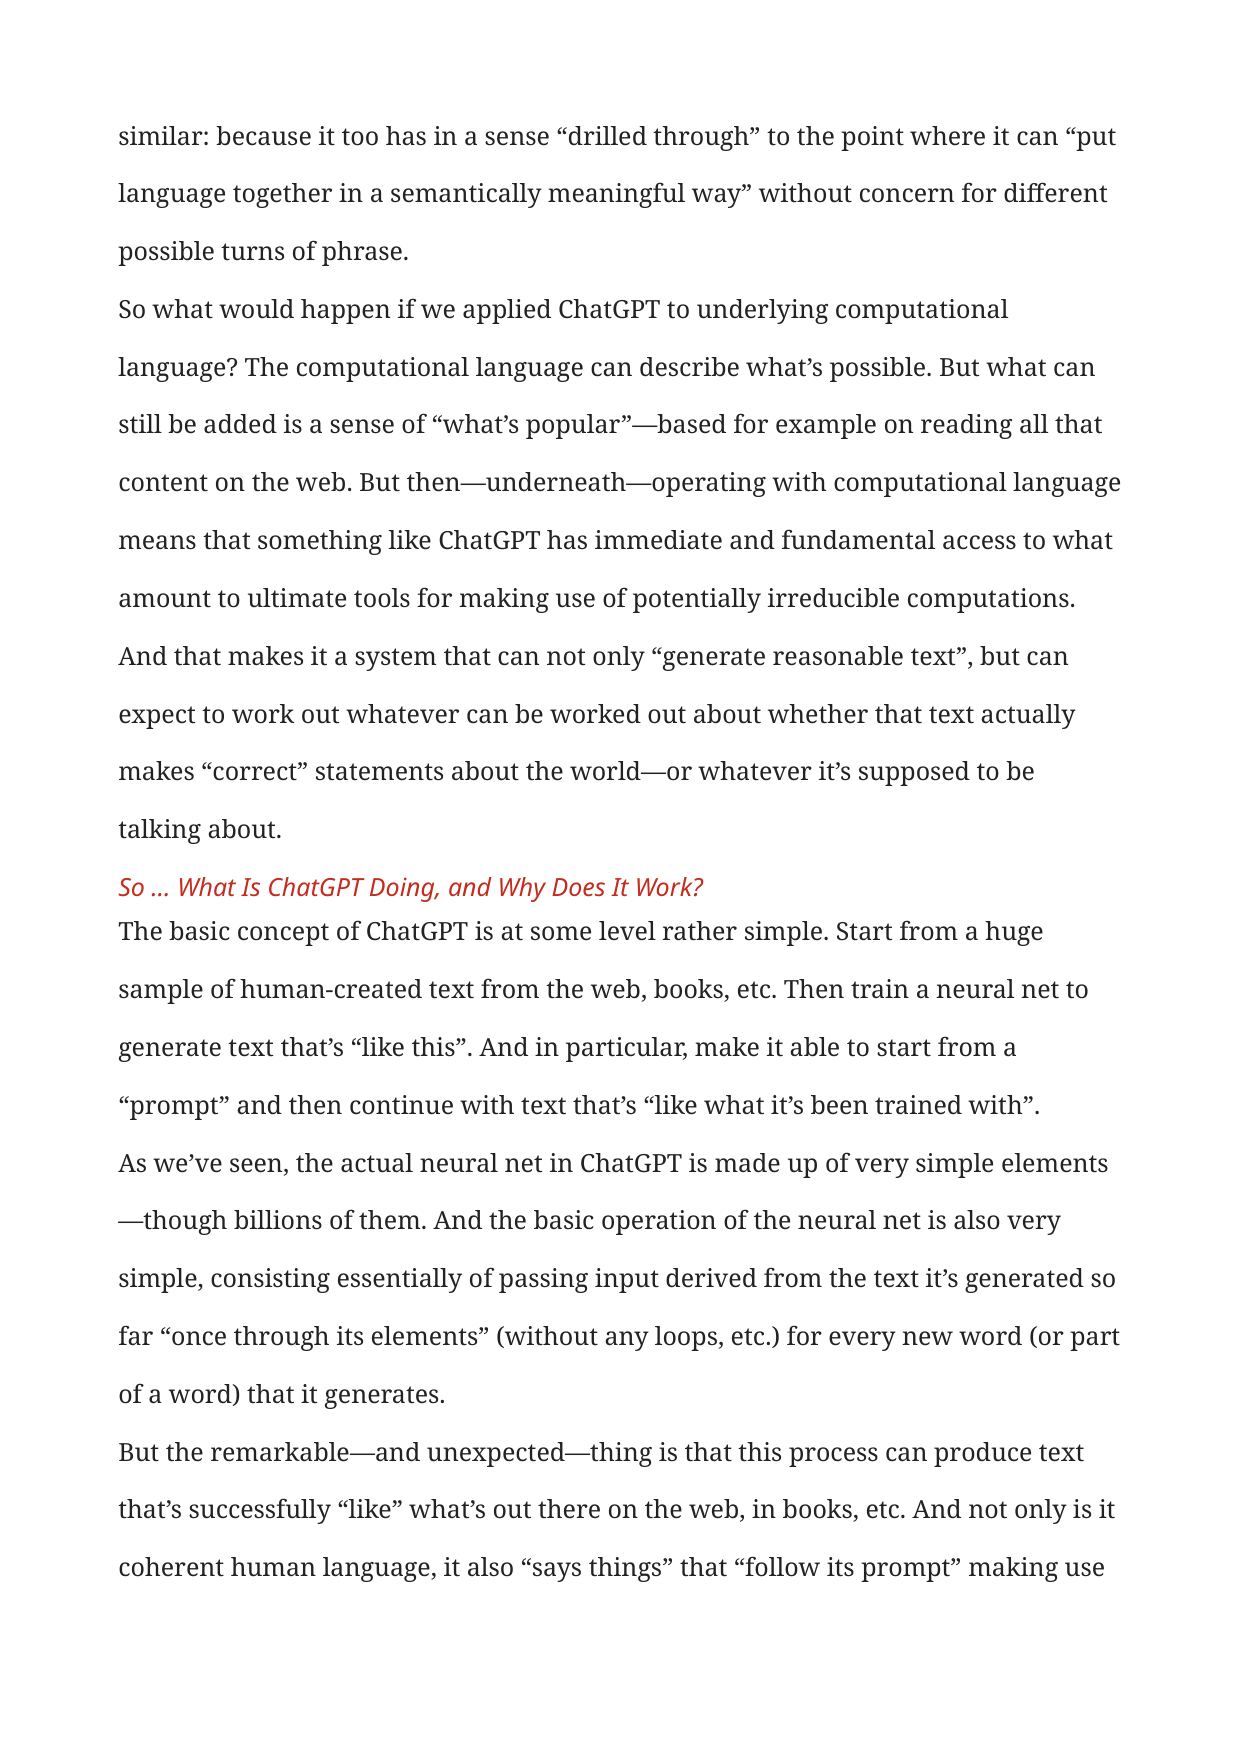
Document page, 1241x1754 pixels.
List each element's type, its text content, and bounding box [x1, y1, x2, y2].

text As we’ve seen, the actual neural net in ChatGPT is made up of very simple elements—though billions of them. And the basic operation of the neural net is also very simple, consisting essentially of passing input derived from the text it’s generated so far “once through its elements” (without any loops, etc.) for every new word (or part of a word) that it generates. [118, 1145, 1122, 1411]
text But the remarkable—and unexpected—thing is that this process can produce text that’s successfully “like” what’s out there on the web, in books, etc. And not only is it coherent human language, it also “says things” that “follow its prompt” making use [118, 1434, 1122, 1584]
text So what would happen if we applied ChatGPT to underlying computational language? The computational language can describe what’s possible. But what can still be added is a sense of “what’s popular”—based for example on reading all that content on the web. But then—underneath—operating with computational language means that something like ChatGPT has immediate and fundamental access to what amount to ultimate tools for making use of potentially irreducible computations. And that makes it a system that can not only “generate reasonable text”, but can expect to work out whatever can be worked out about whether that text actually makes “correct” statements about the world—or whatever it’s supposed to be talking about. [118, 292, 1122, 846]
subtitle So … What Is ChatGPT Doing, and Why Does It Work? [118, 870, 1122, 904]
text The basic concept of ChatGPT is at some level rather simple. Start from a huge sample of human-created text from the web, books, etc. Then train a neural net to generate text that’s “like this”. And in particular, make it able to start from a “prompt” and then continue with text that’s “like what it’s been trained with”. [118, 914, 1122, 1121]
text similar: because it too has in a sense “drilled through” to the point where it can “put language together in a semantically meaningful way” without concern for different possible turns of phrase. [118, 118, 1122, 268]
